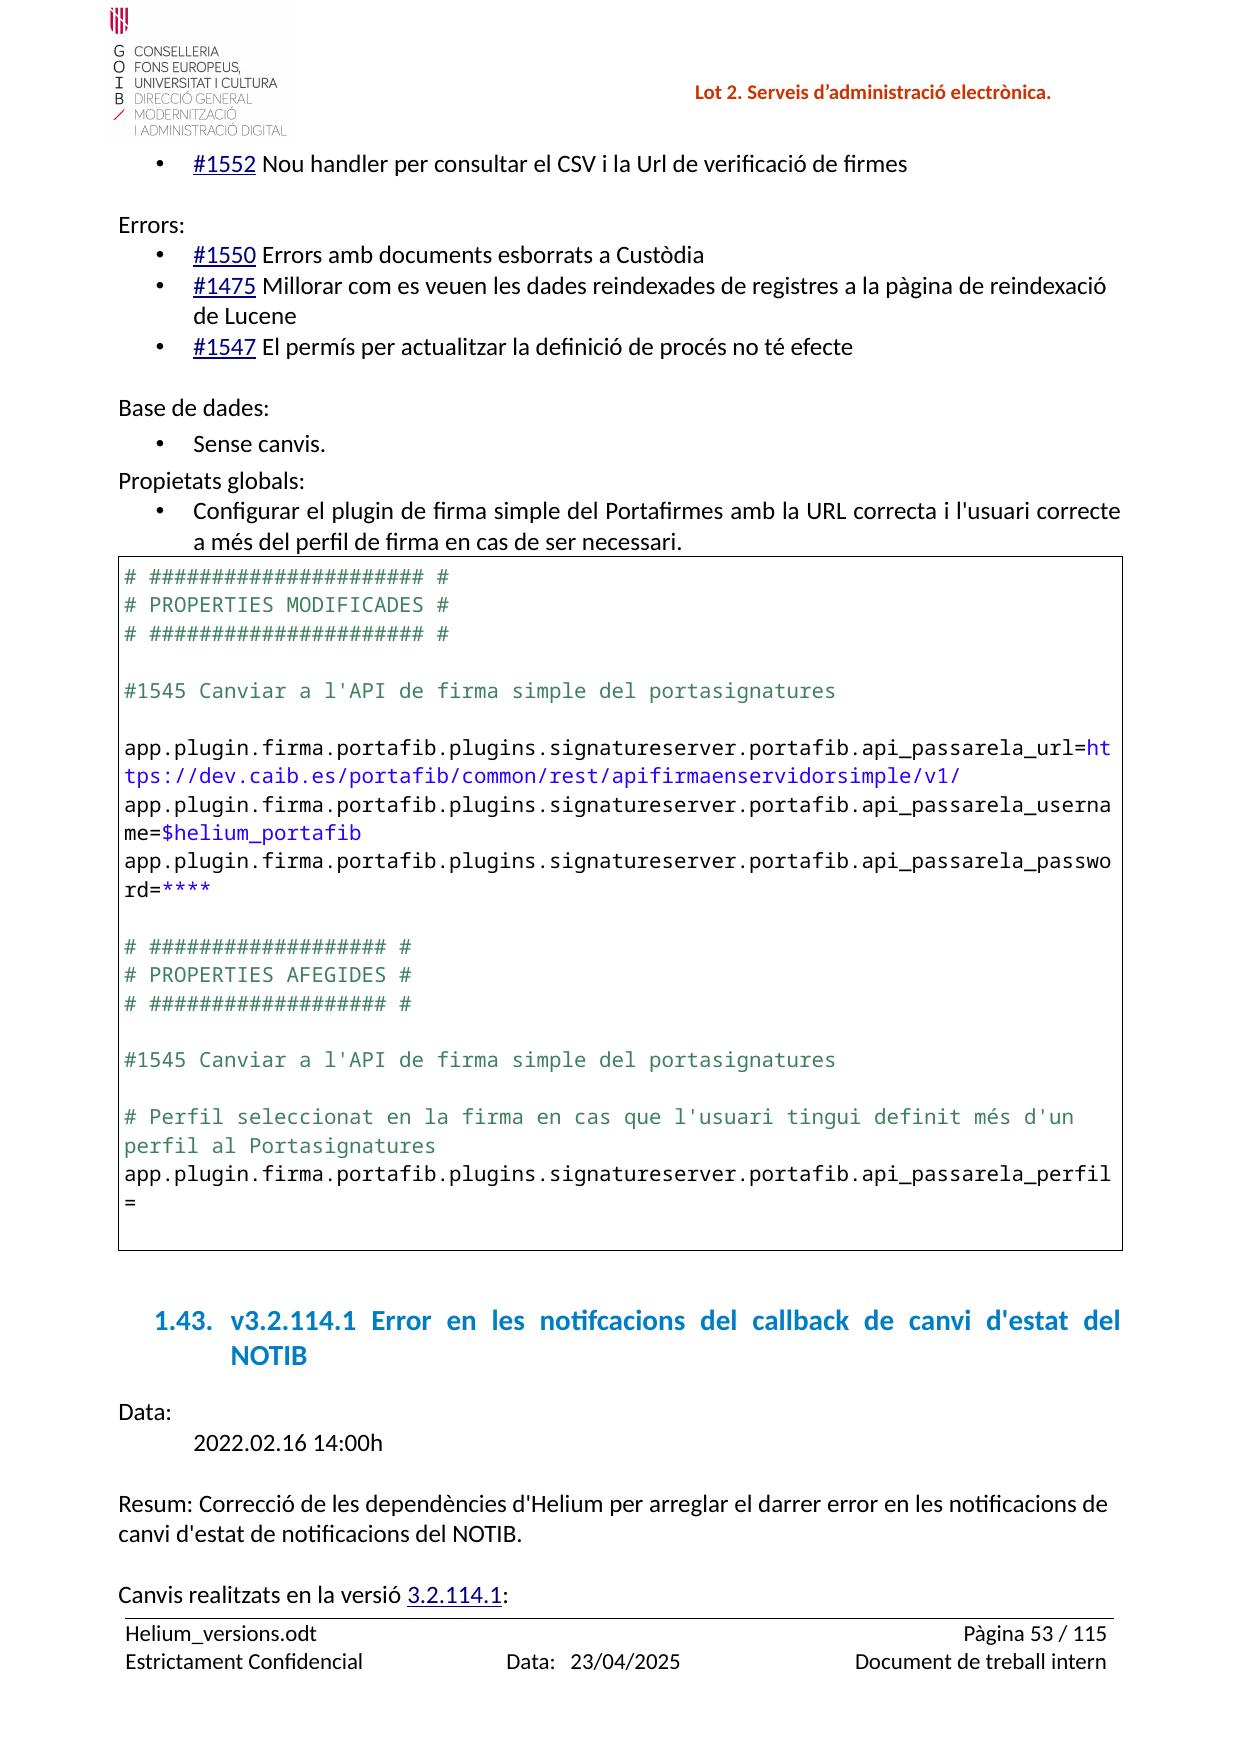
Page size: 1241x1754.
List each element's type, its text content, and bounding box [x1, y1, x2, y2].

picture [100, 0, 297, 144]
text Errors: [118, 209, 1122, 239]
text 2022.02.16 14:00h [118, 1427, 1122, 1458]
text Base de dades: [118, 392, 1122, 422]
list #1547 El permís per actualitzar la definició de procés no té efecte [156, 331, 1122, 361]
subtitle v3.2.114.1 Error en les notifcacions del callback de canvi d'estat del NOTIB [153, 1302, 1122, 1373]
table_header # ###################### # # PROPERTIES MODIFICADES # # ###################### # #1545 Canviar a l'API de firma simple del portasignatures app.plugin.firma.portafib.plugins.signatureserver.portafib.api_passarela_url=https://dev.caib.es/portafib/common/rest/apifirmaenservidorsimple/v1/ app.plugin.firma.portafib.plugins.signatureserver.portafib.api_passarela_username=$helium_portafib app.plugin.firma.portafib.plugins.signatureserver.portafib.api_passarela_password=**** # ################### # # PROPERTIES AFEGIDES # # ################### # #1545 Canviar a l'API de firma simple del portasignatures # Perfil seleccionat en la firma en cas que l'usuari tingui definit més d'un perfil al Portasignatures app.plugin.firma.portafib.plugins.signatureserver.portafib.api_passarela_perfil= [119, 557, 1122, 1250]
list #1552 Nou handler per consultar el CSV i la Url de verificació de firmes [156, 148, 1122, 178]
list Configurar el plugin de firma simple del Portafirmes amb la URL correcta i l'usuari correcte a més del perfil de firma en cas de ser necessari. [156, 495, 1122, 556]
list Sense canvis. [156, 428, 1122, 459]
text Resum: Correcció de les dependències d'Helium per arreglar el darrer error en les notificacions de canvi d'estat de notificacions del NOTIB. [118, 1488, 1122, 1549]
list #1550 Errors amb documents esborrats a Custòdia [156, 239, 1122, 270]
text Canvis realitzats en la versió 3.2.114.1: [118, 1580, 1122, 1610]
text Propietats globals: [118, 465, 1122, 495]
list #1475 Millorar com es veuen les dades reindexades de registres a la pàgina de reindexació de Lucene [156, 270, 1122, 331]
text Data: [118, 1397, 1122, 1427]
